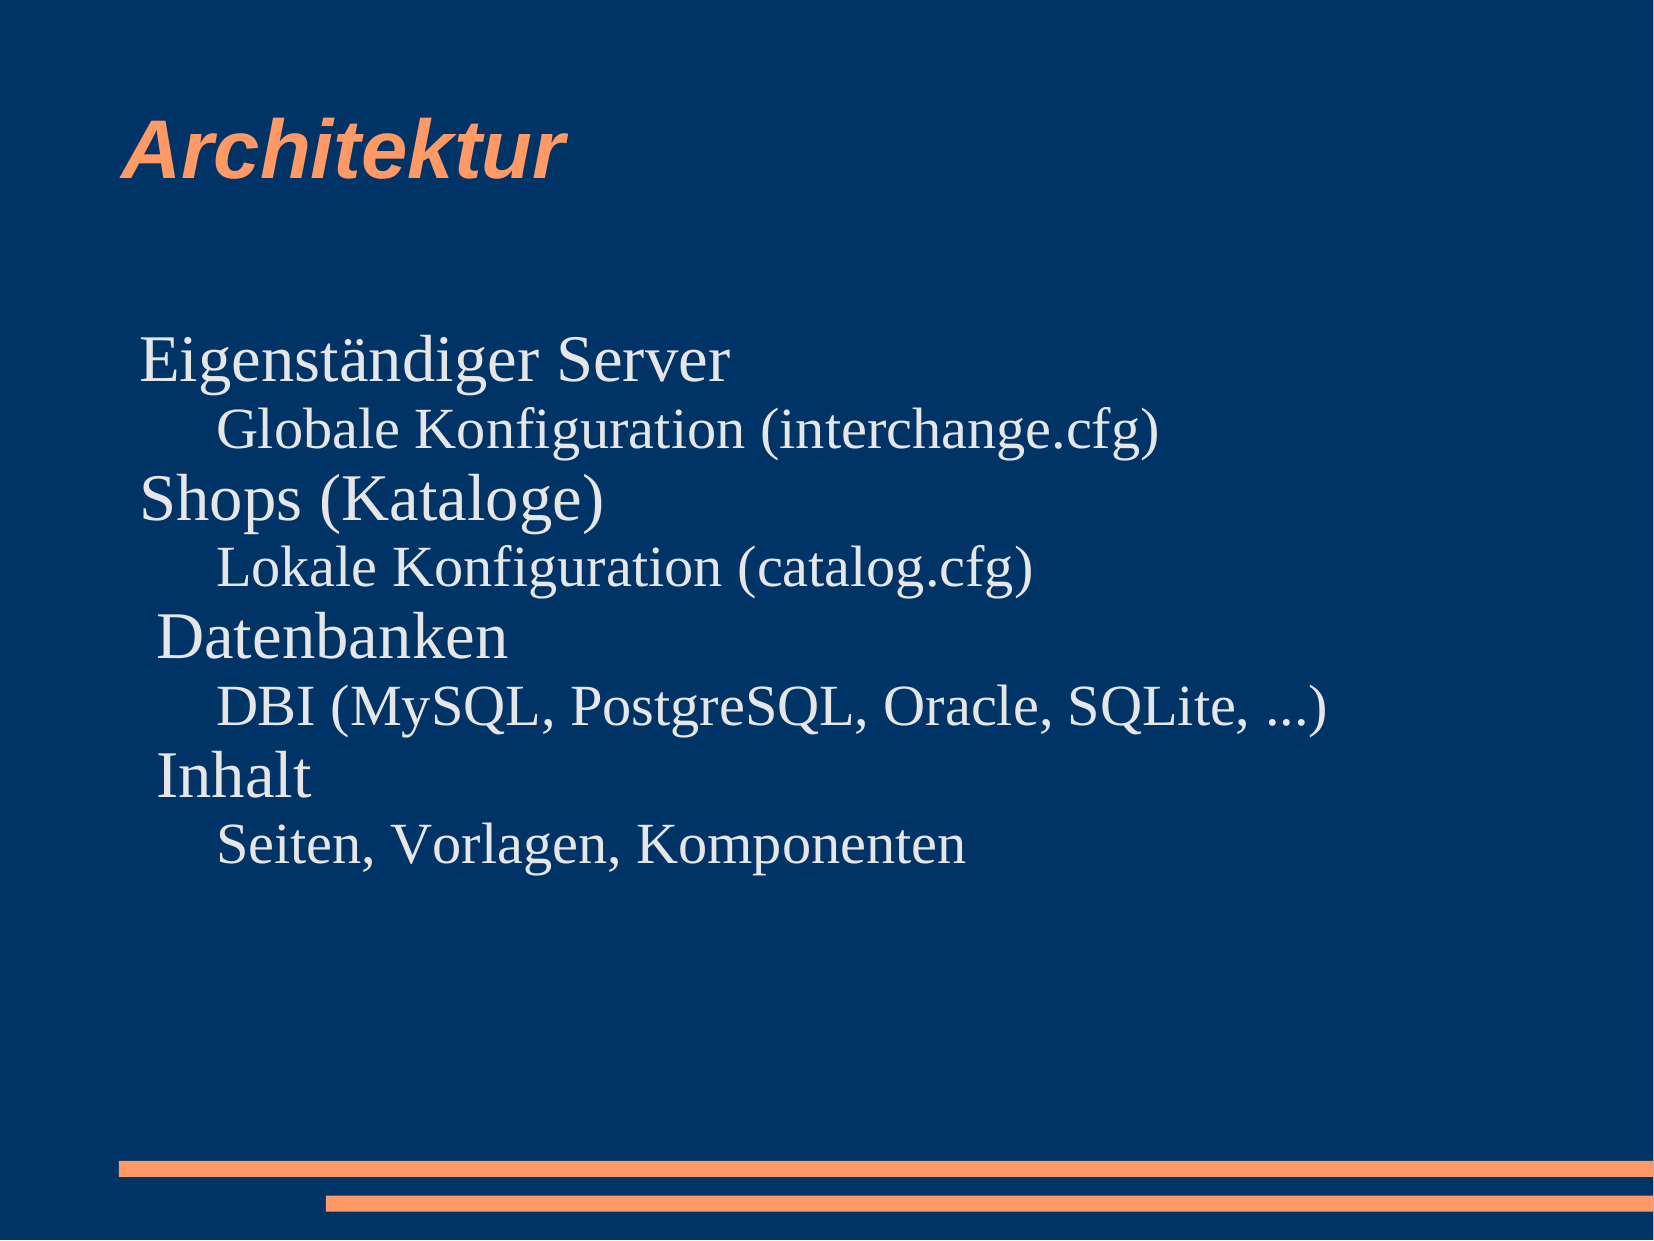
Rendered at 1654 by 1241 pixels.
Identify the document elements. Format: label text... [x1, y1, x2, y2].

title Architektur [121, 53, 1534, 247]
list Eigenständiger Server Globale Konfiguration (interchange.cfg) Shops (Kataloge) Lokale Konfiguration (catalog.cfg) Datenbanken DBI (MySQL, PostgreSQL, Oracle, SQLite, ...) Inhalt Seiten, Vorlagen, Komponenten [121, 322, 1561, 1118]
